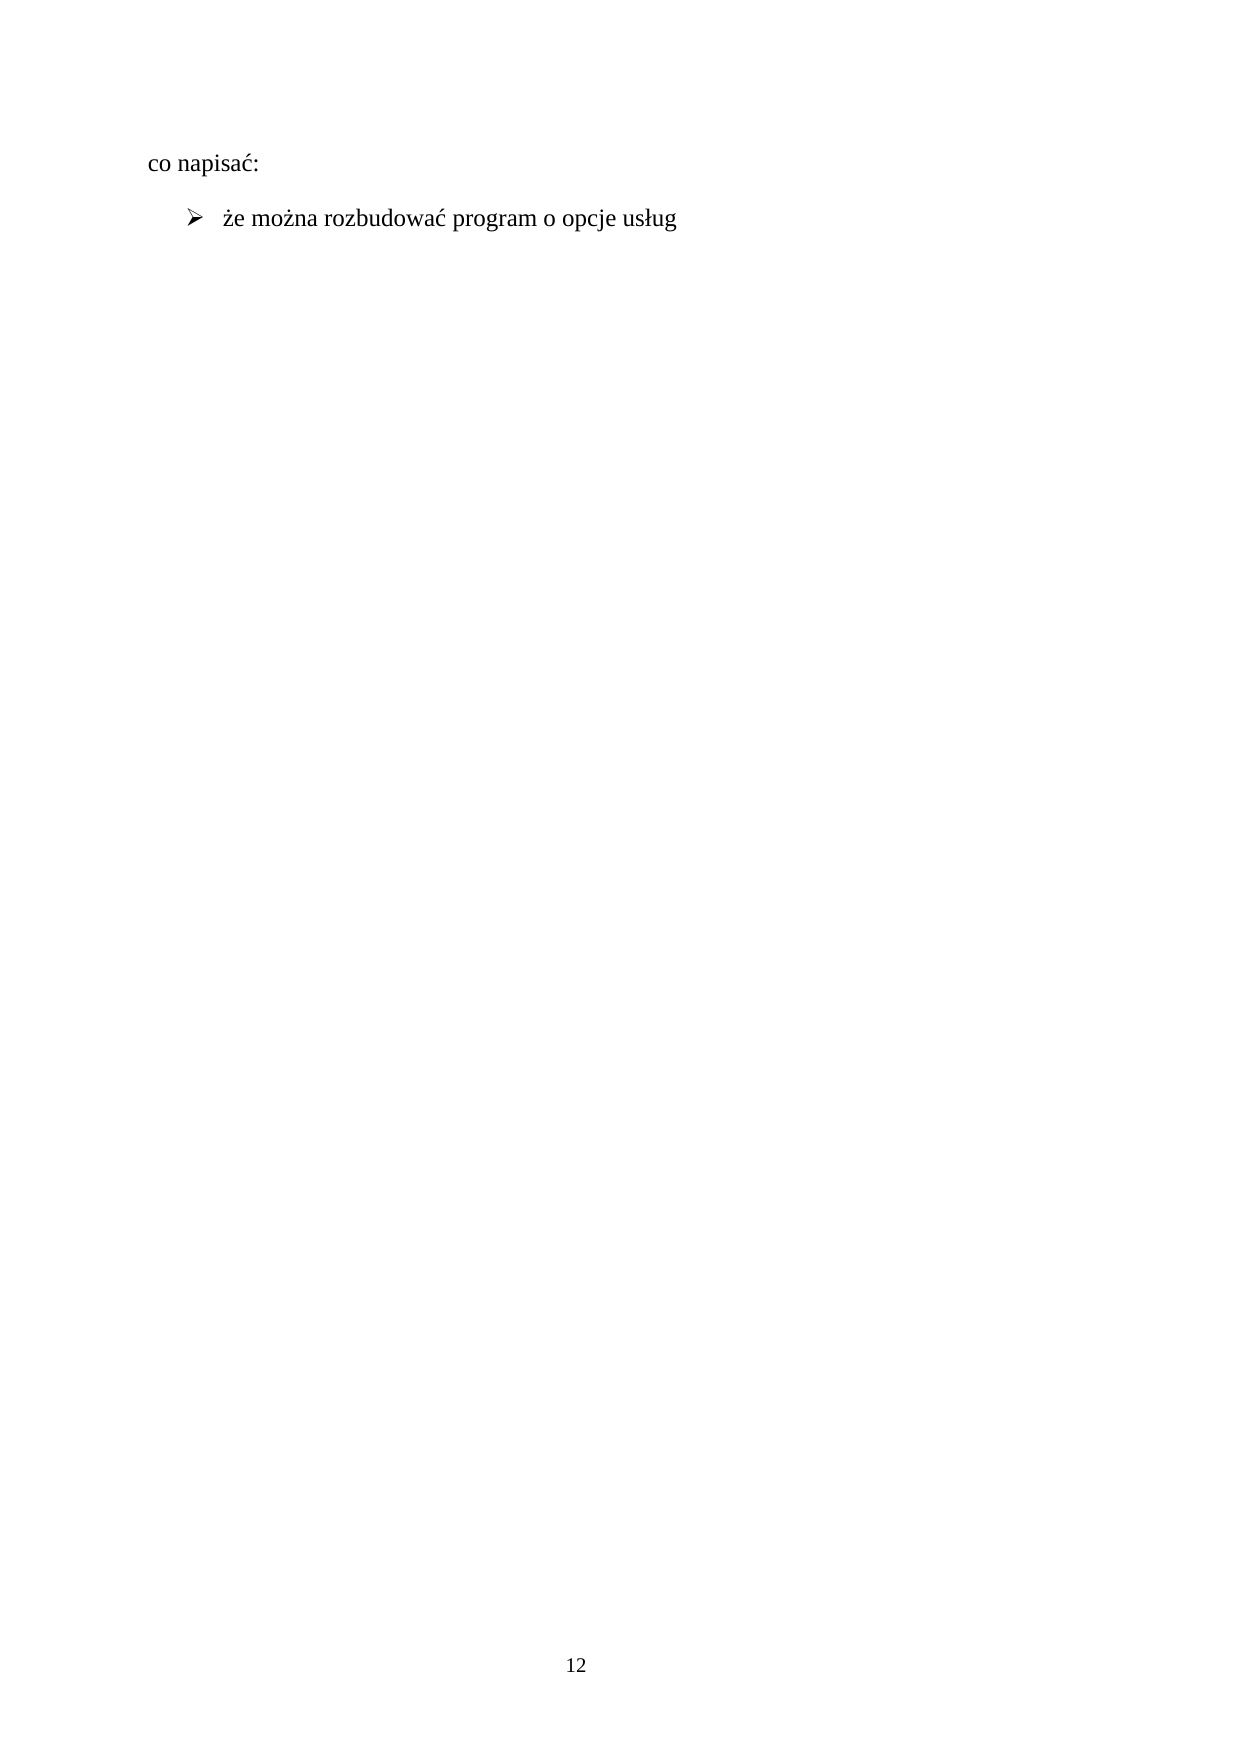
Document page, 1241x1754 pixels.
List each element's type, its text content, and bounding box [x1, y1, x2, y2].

text co napisać: [148, 148, 1004, 176]
list że można rozbudować program o opcje usług [185, 203, 1004, 232]
